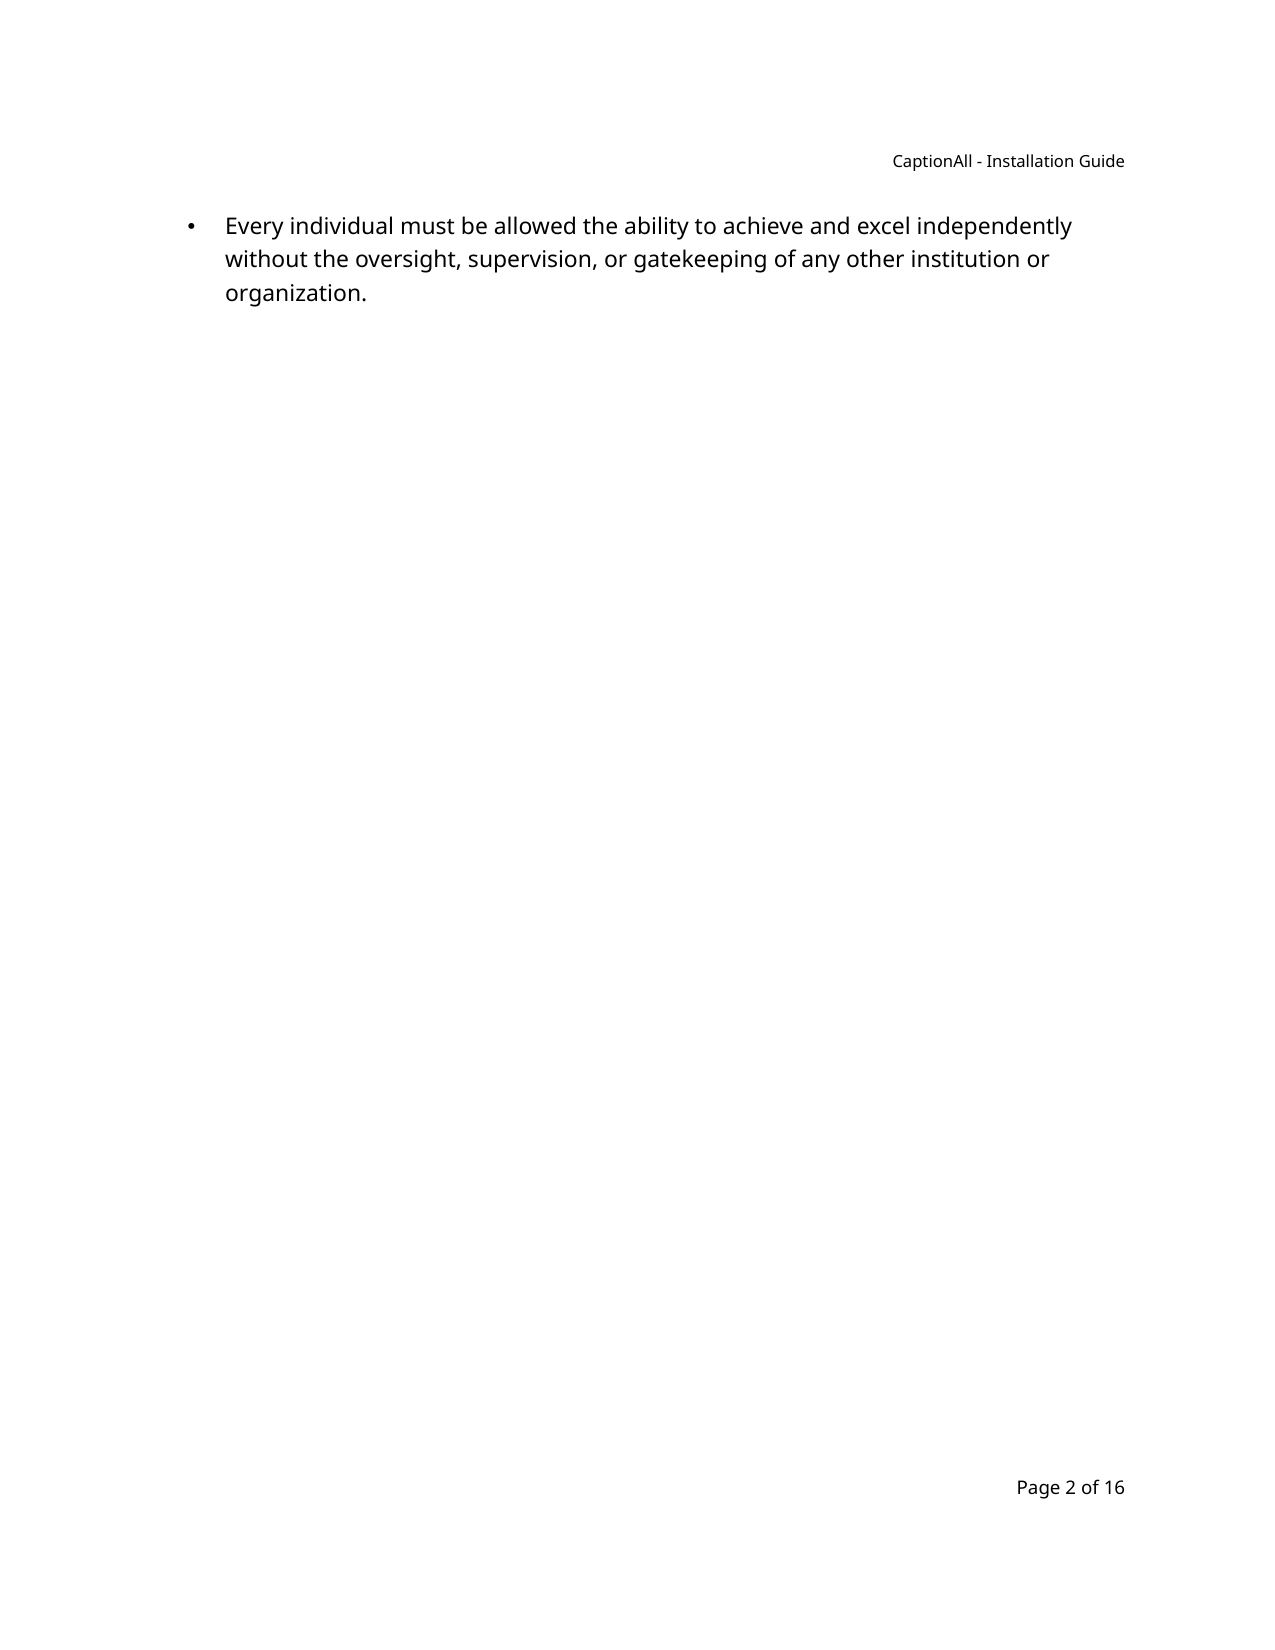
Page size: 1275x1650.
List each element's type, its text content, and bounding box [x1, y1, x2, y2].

list Every individual must be allowed the ability to achieve and excel independently without the oversight, supervision, or gatekeeping of any other institution or organization. [187, 210, 1125, 308]
